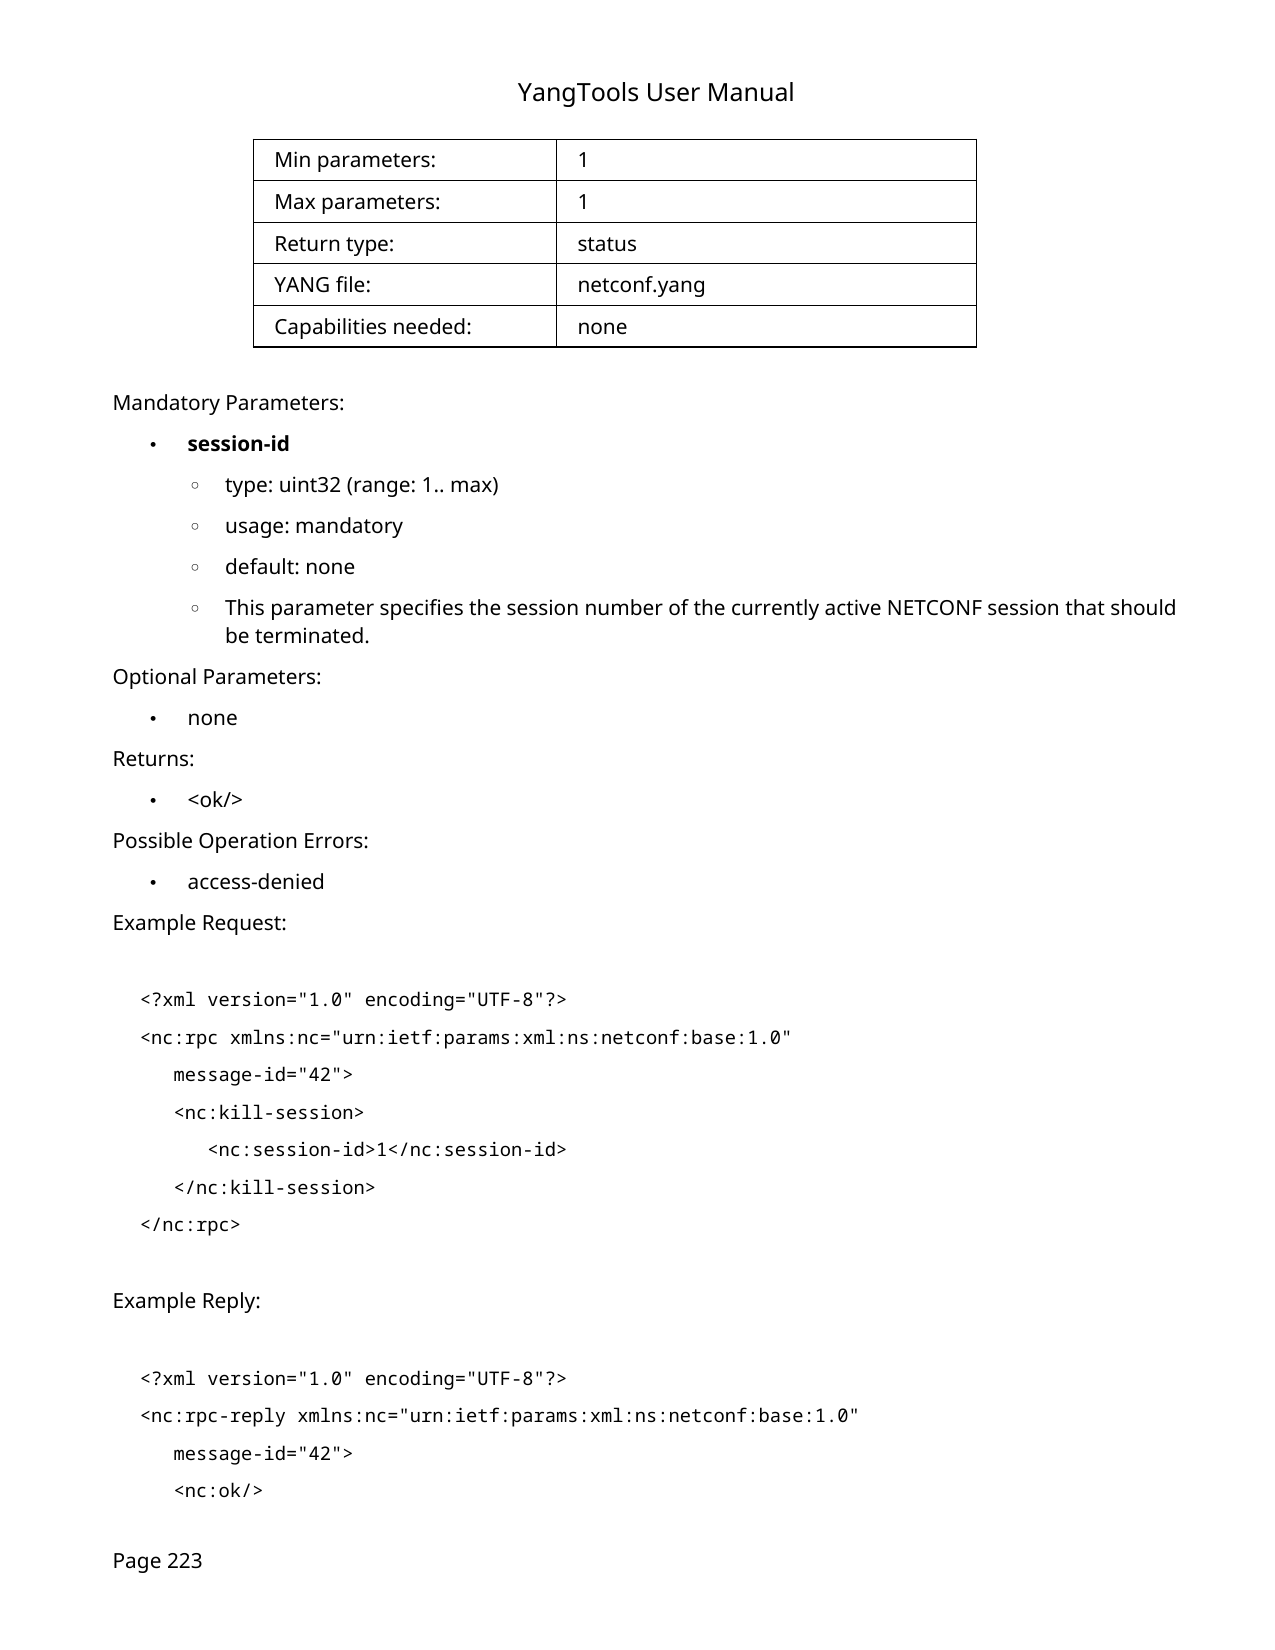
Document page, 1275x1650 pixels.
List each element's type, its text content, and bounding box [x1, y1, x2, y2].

text Mandatory Parameters: [112, 388, 1200, 417]
table_cell Capabilities needed: [254, 306, 556, 346]
text Returns: [112, 744, 1200, 773]
text </nc:kill-session> [139, 1174, 1200, 1199]
text <nc:rpc-reply xmlns:nc="urn:ietf:params:xml:ns:netconf:base:1.0" [139, 1402, 1200, 1428]
table_header 1 [557, 140, 976, 180]
table_cell netconf.yang [557, 264, 976, 305]
table_cell status [557, 223, 976, 263]
table_cell 1 [557, 181, 976, 222]
list session-id [150, 429, 1200, 458]
table_cell Return type: [254, 223, 556, 263]
text <nc:session-id>1</nc:session-id> [139, 1136, 1200, 1162]
list <ok/> [150, 785, 1200, 814]
text Example Reply: [112, 1286, 1200, 1315]
table_cell none [557, 306, 976, 346]
list This parameter specifies the session number of the currently active NETCONF session that should be terminated. [187, 593, 1200, 650]
list none [150, 703, 1200, 732]
text <?xml version="1.0" encoding="UTF-8"?> [139, 986, 1200, 1012]
text message-id="42"> [139, 1061, 1200, 1087]
text Example Request: [112, 908, 1200, 936]
list type: uint32 (range: 1.. max) [187, 470, 1200, 499]
table_cell YANG file: [254, 264, 556, 305]
table_header Min parameters: [254, 140, 556, 180]
list default: none [187, 552, 1200, 581]
text </nc:rpc> [139, 1211, 1200, 1237]
text <nc:kill-session> [139, 1099, 1200, 1124]
text Possible Operation Errors: [112, 826, 1200, 854]
list access-denied [150, 867, 1200, 896]
text <nc:rpc xmlns:nc="urn:ietf:params:xml:ns:netconf:base:1.0" [139, 1024, 1200, 1049]
text <nc:ok/> [139, 1477, 1200, 1503]
table_cell Max parameters: [254, 181, 556, 222]
list usage: mandatory [187, 511, 1200, 539]
text Optional Parameters: [112, 662, 1200, 691]
text <?xml version="1.0" encoding="UTF-8"?> [139, 1365, 1200, 1390]
text message-id="42"> [139, 1440, 1200, 1465]
